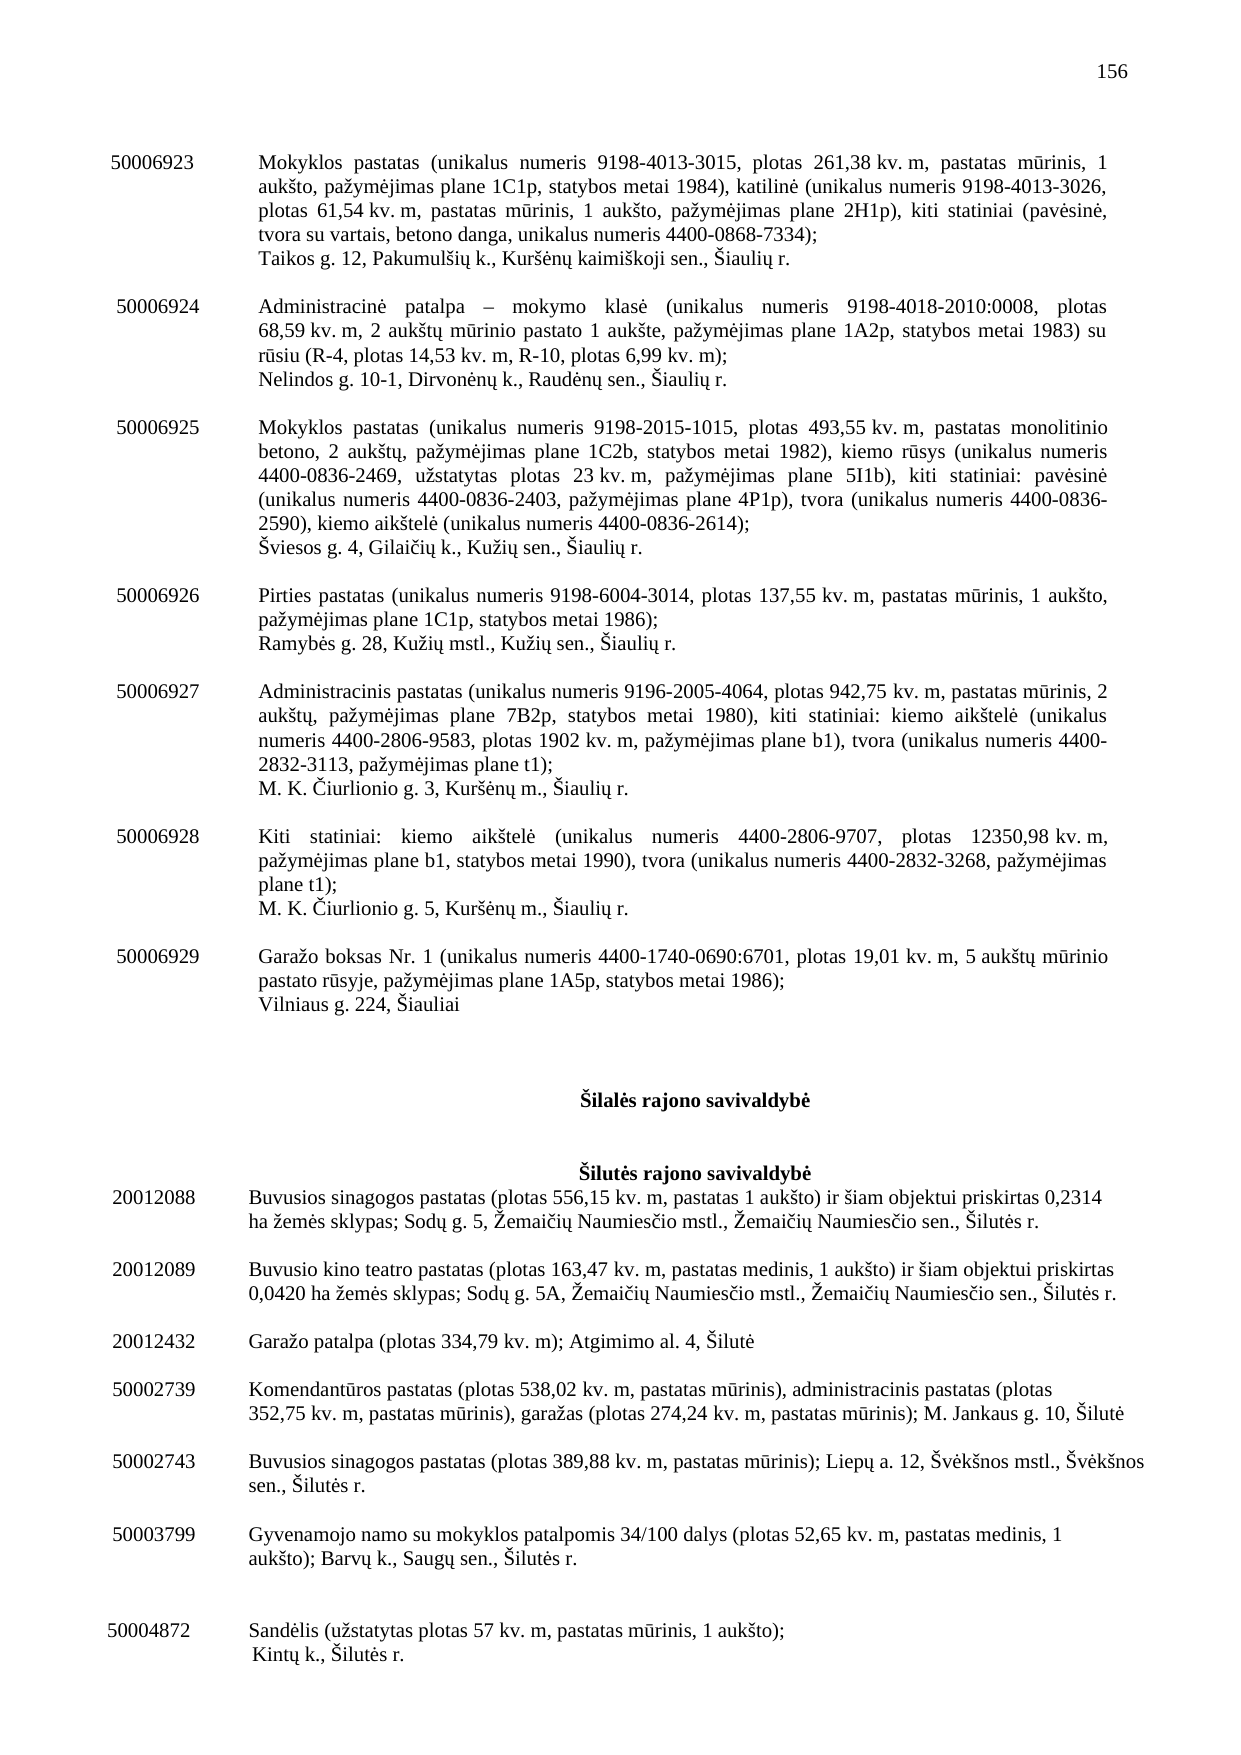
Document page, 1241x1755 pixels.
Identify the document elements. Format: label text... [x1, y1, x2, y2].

table_cell [1136, 1040, 1153, 1064]
table_cell [1153, 1305, 1170, 1329]
table_cell [1153, 1161, 1170, 1185]
table_cell [1170, 415, 1187, 583]
table_cell [1136, 1185, 1153, 1233]
table_cell [1170, 1305, 1187, 1329]
table_cell 50002739 [96, 1377, 237, 1425]
table_cell [1153, 1522, 1170, 1570]
table_cell Buvusios sinagogos pastatas (plotas 556,15 kv. m, pastatas 1 aukšto) ir šiam objektui priskirtas 0,2314 ha žemės sklypas; Sodų g. 5, Žemaičių Naumiesčio mstl., Žemaičių Naumiesčio sen., Šilutės r. [237, 1185, 1136, 1233]
table_cell 20012089 [96, 1257, 237, 1305]
table_cell [1136, 1329, 1153, 1353]
table_cell [1153, 415, 1170, 583]
table_cell [1136, 1522, 1153, 1570]
table_cell [96, 1425, 1153, 1449]
table_cell [1170, 1522, 1187, 1570]
table_cell [1153, 1064, 1170, 1088]
table_cell [96, 1570, 1153, 1594]
table_cell 50006928 Kiti statiniai: kiemo aikštelė (unikalus numeris 4400-2806-9707, plotas 12350,98 kv. m, pažymėjimas plane b1, statybos metai 1990), tvora (unikalus numeris 4400-2832-3268, pažymėjimas plane t1); M. K. Čiurlionio g. 5, Kuršėnų m., Šiaulių r. [96, 824, 1119, 944]
table_cell Šilutės rajono savivaldybė [237, 1161, 1153, 1185]
table_cell [1153, 824, 1170, 944]
table_cell [1153, 679, 1170, 824]
table_cell [237, 1064, 1153, 1088]
table_cell [96, 1233, 1153, 1257]
table_cell [1153, 294, 1170, 415]
table_cell [1153, 1040, 1170, 1064]
table_cell [96, 1353, 1153, 1377]
table_cell [1153, 1377, 1170, 1425]
table_cell [1170, 294, 1187, 415]
table_cell 50006924 Administracinė patalpa – mokymo klasė (unikalus numeris 9198-4018-2010:0008, plotas 68,59 kv. m, 2 aukštų mūrinio pastato 1 aukšte, pažymėjimas plane 1A2p, statybos metai 1983) su rūsiu (R-4, plotas 14,53 kv. m, R-10, plotas 6,99 kv. m); Nelindos g. 10-1, Dirvonėnų k., Raudėnų sen., Šiaulių r. [96, 294, 1119, 415]
table_cell Buvusios sinagogos pastatas (plotas 389,88 kv. m, pastatas mūrinis); Liepų a. 12, Švėkšnos mstl., Švėkšnos sen., Šilutės r. [237, 1449, 1170, 1497]
table_cell Buvusio kino teatro pastatas (plotas 163,47 kv. m, pastatas medinis, 1 aukšto) ir šiam objektui priskirtas 0,0420 ha žemės sklypas; Sodų g. 5A, Žemaičių Naumiesčio mstl., Žemaičių Naumiesčio sen., Šilutės r. [237, 1257, 1136, 1305]
table_cell [1170, 824, 1187, 944]
table_cell [1119, 415, 1136, 583]
table_cell [96, 1040, 237, 1064]
table_cell [1136, 1257, 1153, 1305]
table_cell [1136, 415, 1153, 583]
table_cell [1153, 1425, 1170, 1449]
table_cell [1119, 824, 1136, 944]
table_cell [1170, 1137, 1187, 1161]
table_cell [1119, 150, 1136, 294]
table_cell [1170, 1113, 1187, 1137]
table_cell 50002743 [96, 1449, 237, 1497]
table_cell [1170, 1498, 1187, 1522]
table_cell [1136, 679, 1153, 824]
table_cell [96, 1161, 237, 1185]
table_cell 50006927 Administracinis pastatas (unikalus numeris 9196-2005-4064, plotas 942,75 kv. m, pastatas mūrinis, 2 aukštų, pažymėjimas plane 7B2p, statybos metai 1980), kiti statiniai: kiemo aikštelė (unikalus numeris 4400-2806-9583, plotas 1902 kv. m, pažymėjimas plane b1), tvora (unikalus numeris 4400-2832-3113, pažymėjimas plane t1); M. K. Čiurlionio g. 3, Kuršėnų m., Šiaulių r. [96, 679, 1119, 824]
table_cell [1153, 1089, 1170, 1112]
table_cell [1153, 1594, 1170, 1690]
table_cell [1153, 583, 1170, 679]
table_cell [1119, 944, 1136, 1040]
table_cell [1136, 150, 1153, 294]
table_cell [1170, 1329, 1187, 1353]
table_cell Sandėlis (užstatytas plotas 57 kv. m, pastatas mūrinis, 1 aukšto); Kintų k., Šilutės r. [237, 1594, 1153, 1690]
table_cell Šilalės rajono savivaldybė [237, 1089, 1153, 1112]
table_cell [96, 1498, 1153, 1522]
table_cell Gyvenamojo namo su mokyklos patalpomis 34/100 dalys (plotas 52,65 kv. m, pastatas medinis, 1 aukšto); Barvų k., Saugų sen., Šilutės r. [237, 1522, 1136, 1570]
table_cell [96, 1113, 1153, 1137]
table_cell [1153, 1498, 1170, 1522]
table_cell [1119, 583, 1136, 679]
table_cell [237, 1040, 1136, 1064]
table_cell 20012432 [96, 1329, 237, 1353]
table_cell [1170, 1594, 1187, 1690]
table_cell [1170, 1377, 1187, 1425]
table_cell [1170, 1570, 1187, 1594]
table_cell [1170, 1161, 1187, 1185]
table_cell [1170, 150, 1187, 294]
table_cell [1136, 294, 1153, 415]
table_cell [1170, 1185, 1187, 1233]
table_cell [1153, 1185, 1170, 1233]
table_cell [1153, 944, 1170, 1040]
table_cell [96, 1064, 237, 1088]
table_cell [1170, 1449, 1187, 1497]
table_cell [1170, 679, 1187, 824]
table_cell 20012088 [96, 1185, 237, 1233]
table_cell 50006923 Mokyklos pastatas (unikalus numeris 9198-4013-3015, plotas 261,38 kv. m, pastatas mūrinis, 1 aukšto, pažymėjimas plane 1C1p, statybos metai 1984), katilinė (unikalus numeris 9198-4013-3026, plotas 61,54 kv. m, pastatas mūrinis, 1 aukšto, pažymėjimas plane 2H1p), kiti statiniai (pavėsinė, tvora su vartais, betono danga, unikalus numeris 4400-0868-7334); Taikos g. 12, Pakumulšių k., Kuršėnų kaimiškoji sen., Šiaulių r. [96, 150, 1119, 294]
table_cell Garažo patalpa (plotas 334,79 kv. m); Atgimimo al. 4, Šilutė [237, 1329, 1136, 1353]
table_cell [96, 1089, 237, 1112]
table_cell 50006925 Mokyklos pastatas (unikalus numeris 9198-2015-1015, plotas 493,55 kv. m, pastatas monolitinio betono, 2 aukštų, pažymėjimas plane 1C2b, statybos metai 1982), kiemo rūsys (unikalus numeris 4400-0836-2469, užstatytas plotas 23 kv. m, pažymėjimas plane 5I1b), kiti statiniai: pavėsinė (unikalus numeris 4400-0836-2403, pažymėjimas plane 4P1p), tvora (unikalus numeris 4400-0836-2590), kiemo aikštelė (unikalus numeris 4400-0836-2614); Šviesos g. 4, Gilaičių k., Kužių sen., Šiaulių r. [96, 415, 1119, 583]
table_cell [1170, 1040, 1187, 1064]
table_cell Komendantūros pastatas (plotas 538,02 kv. m, pastatas mūrinis), administracinis pastatas (plotas 352,75 kv. m, pastatas mūrinis), garažas (plotas 274,24 kv. m, pastatas mūrinis); M. Jankaus g. 10, Šilutė [237, 1377, 1153, 1425]
table_cell [96, 1305, 1153, 1329]
table_cell [1153, 1233, 1170, 1257]
table_cell 50003799 [96, 1522, 237, 1570]
table_cell [1136, 944, 1153, 1040]
table_cell [1136, 583, 1153, 679]
table_cell [1153, 1329, 1170, 1353]
table_cell [1153, 1570, 1170, 1594]
table_cell [1170, 1089, 1187, 1112]
table_cell [1153, 1113, 1170, 1137]
table_cell [1170, 1353, 1187, 1377]
table_cell [96, 1137, 1153, 1161]
table_cell [1153, 1257, 1170, 1305]
table_cell [1153, 1137, 1170, 1161]
table_cell [1170, 1233, 1187, 1257]
table_cell [1153, 150, 1170, 294]
table_cell [1170, 1257, 1187, 1305]
table_cell [1153, 1353, 1170, 1377]
table_cell [1170, 1064, 1187, 1088]
table_cell [1170, 583, 1187, 679]
table_cell [1136, 824, 1153, 944]
table_cell [1170, 944, 1187, 1040]
table_cell [1170, 1425, 1187, 1449]
table_cell [1119, 679, 1136, 824]
table_cell 50006926 Pirties pastatas (unikalus numeris 9198-6004-3014, plotas 137,55 kv. m, pastatas mūrinis, 1 aukšto, pažymėjimas plane 1C1p, statybos metai 1986); Ramybės g. 28, Kužių mstl., Kužių sen., Šiaulių r. [96, 583, 1119, 679]
table_cell [1119, 294, 1136, 415]
table_cell 50004872 [96, 1594, 237, 1690]
table_cell 50006929 Garažo boksas Nr. 1 (unikalus numeris 4400-1740-0690:6701, plotas 19,01 kv. m, 5 aukštų mūrinio pastato rūsyje, pažymėjimas plane 1A5p, statybos metai 1986); Vilniaus g. 224, Šiauliai [96, 944, 1119, 1040]
